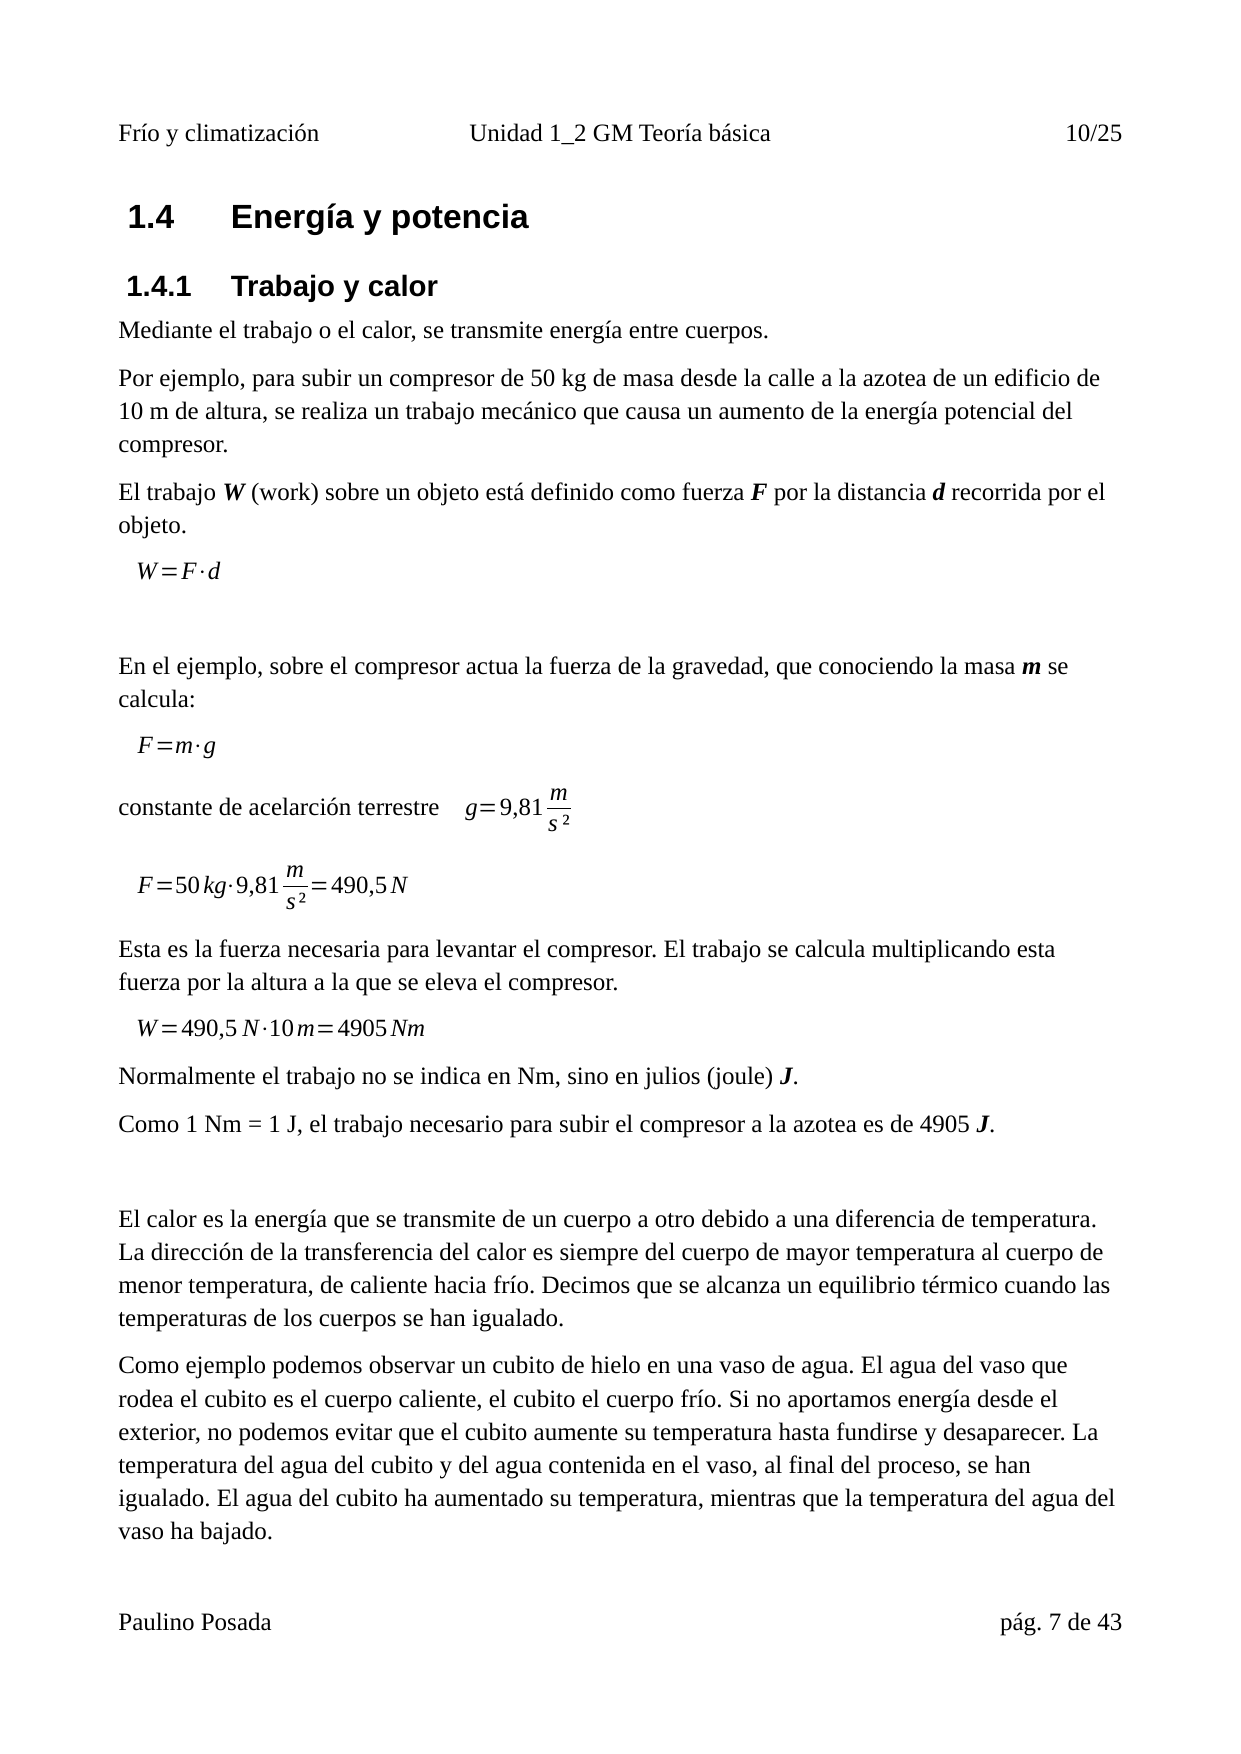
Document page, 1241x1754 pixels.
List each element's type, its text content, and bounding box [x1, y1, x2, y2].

text Mediante el trabajo o el calor, se transmite energía entre cuerpos. [118, 315, 1122, 344]
subtitle Trabajo y calor [118, 269, 1122, 303]
text El trabajo W (work) sobre un objeto está definido como fuerza F por la distancia d recorrida por el objeto. [118, 477, 1122, 538]
text constante de acelarción terrestre [118, 778, 1122, 837]
text Por ejemplo, para subir un compresor de 50 kg de masa desde la calle a la azotea de un edificio de 10 m de altura, se realiza un trabajo mecánico que causa un aumento de la energía potencial del compresor. [118, 363, 1122, 458]
text En el ejemplo, sobre el compresor actua la fuerza de la gravedad, que conociendo la masa m se calcula: [118, 651, 1122, 713]
subtitle Energía y potencia [118, 197, 1122, 236]
text Como 1 Nm = 1 J, el trabajo necesario para subir el compresor a la azotea es de 4905 J. [118, 1109, 1122, 1137]
text Normalmente el trabajo no se indica en Nm, sino en julios (joule) J. [118, 1061, 1122, 1090]
text Como ejemplo podemos observar un cubito de hielo en una vaso de agua. El agua del vaso que rodea el cubito es el cuerpo caliente, el cubito el cuerpo frío. Si no aportamos energía desde el exterior, no podemos evitar que el cubito aumente su temperatura hasta fundirse y desaparecer. La temperatura del agua del cubito y del agua contenida en el vaso, al final del proceso, se han igualado. El agua del cubito ha aumentado su temperatura, mientras que la temperatura del agua del vaso ha bajado. [118, 1351, 1122, 1544]
text Esta es la fuerza necesaria para levantar el compresor. El trabajo se calcula multiplicando esta fuerza por la altura a la que se eleva el compresor. [118, 934, 1122, 996]
text El calor es la energía que se transmite de un cuerpo a otro debido a una diferencia de temperatura. La dirección de la transferencia del calor es siempre del cuerpo de mayor temperatura al cuerpo de menor temperatura, de caliente hacia frío. Decimos que se alcanza un equilibrio térmico cuando las temperaturas de los cuerpos se han igualado. [118, 1204, 1122, 1332]
